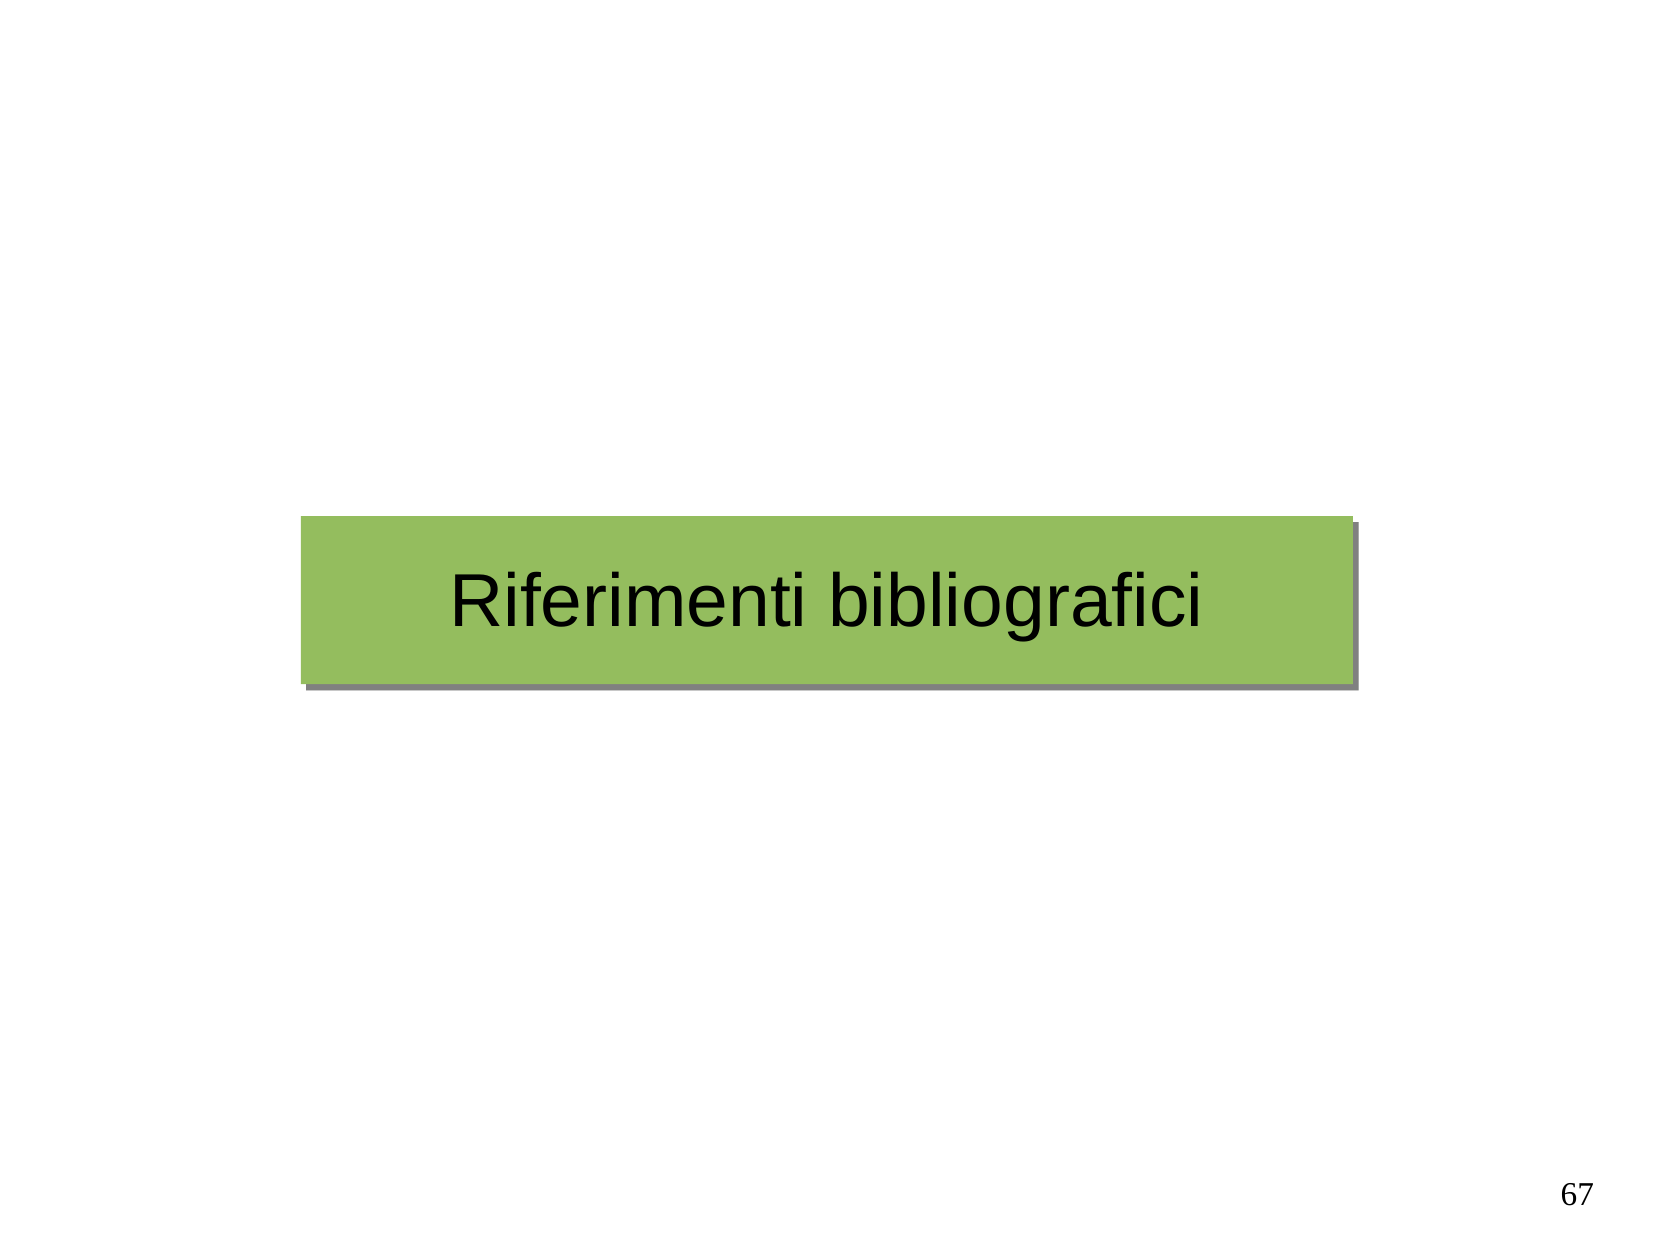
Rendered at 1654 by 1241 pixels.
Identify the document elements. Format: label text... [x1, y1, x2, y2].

text_box Riferimenti bibliografici [300, 516, 1353, 685]
